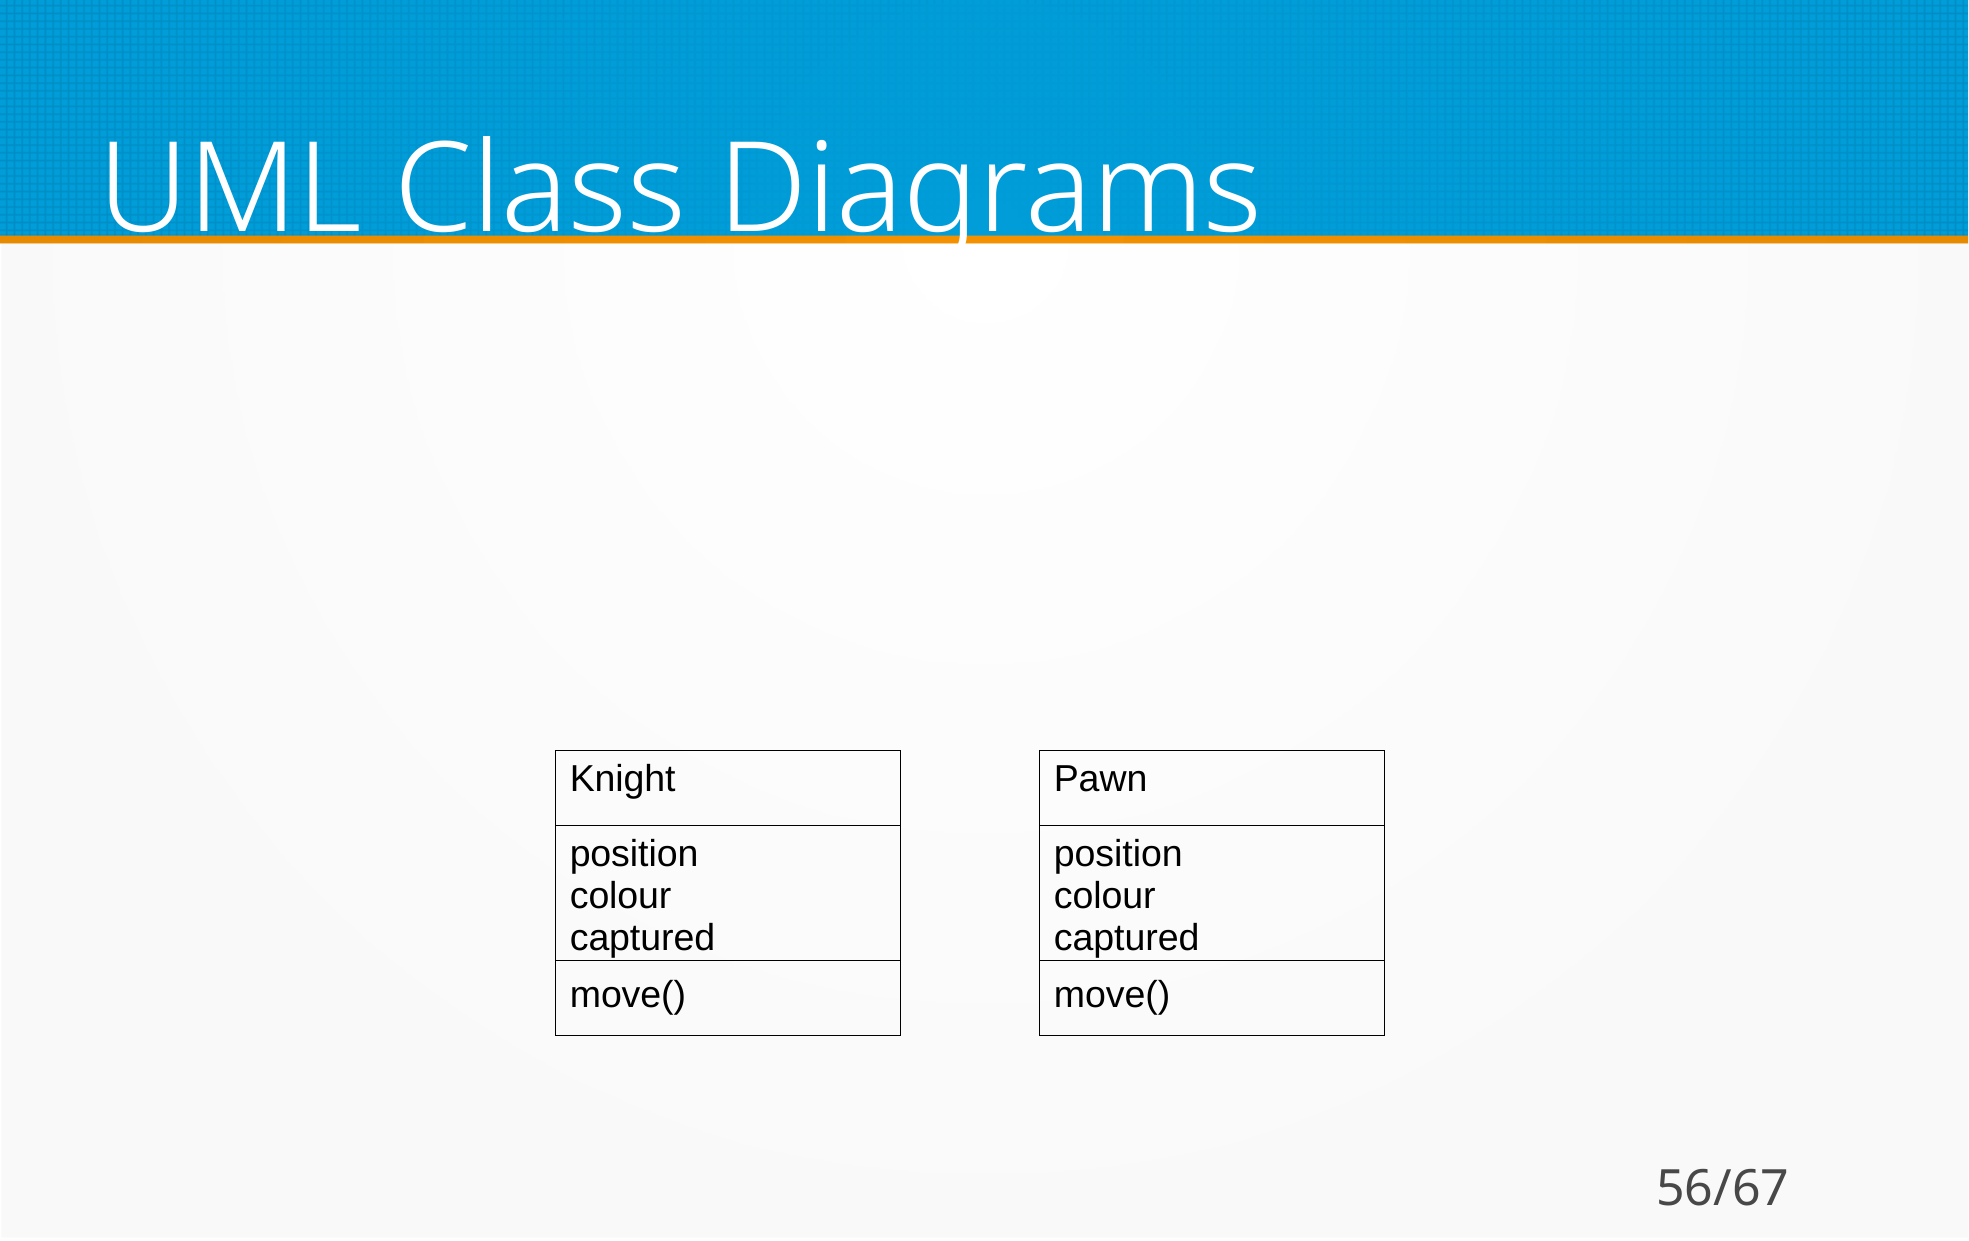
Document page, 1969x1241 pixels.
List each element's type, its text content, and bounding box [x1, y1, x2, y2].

text_box move() [555, 965, 901, 1023]
text_box position colour captured [1039, 825, 1385, 965]
picture [0, 236, 1969, 1241]
text_box move() [1039, 965, 1385, 1023]
text_box Knight [555, 750, 901, 807]
title UML Class Diagrams [98, 49, 1870, 257]
text_box position colour captured [555, 825, 901, 965]
text_box Pawn [1039, 750, 1385, 807]
